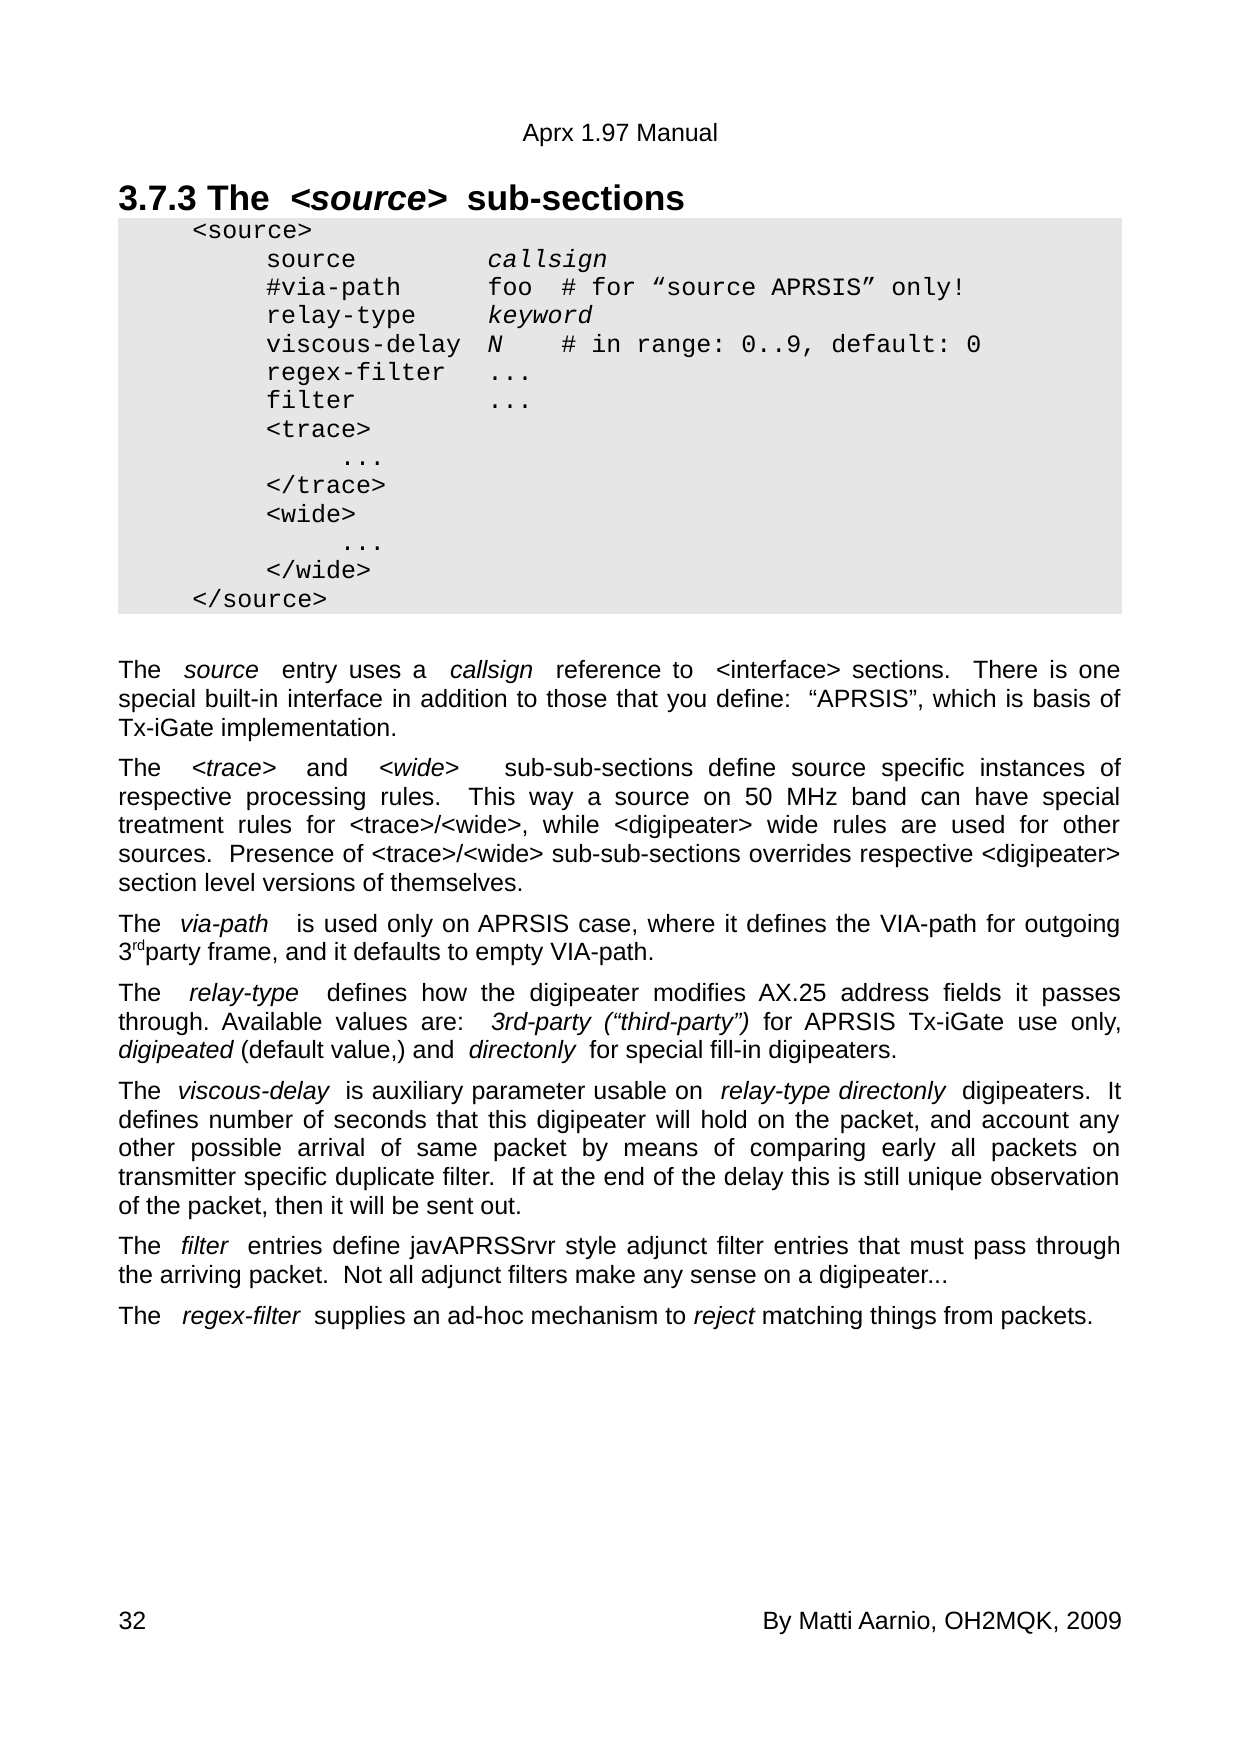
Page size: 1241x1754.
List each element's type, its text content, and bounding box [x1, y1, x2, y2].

text The regex-filter supplies an ad-hoc mechanism to reject matching things from packets. [118, 1301, 1122, 1329]
text The <trace> and <wide> sub-sub-sections define source specific instances of respective processing rules. This way a source on 50 MHz band can have special treatment rules for <trace>/<wide>, while <digipeater> wide rules are used for other sources. Presence of <trace>/<wide> sub-sub-sections overrides respective <digipeater> section level versions of themselves. [118, 753, 1122, 897]
text filter ... [118, 388, 1122, 416]
text relay-type keyword [118, 303, 1122, 331]
text The viscous-delay is auxiliary parameter usable on relay-type directonly digipeaters. It defines number of seconds that this digipeater will hold on the packet, and account any other possible arrival of same packet by means of comparing early all packets on transmitter specific duplicate filter. If at the end of the delay this is still unique observation of the packet, then it will be sent out. [118, 1076, 1122, 1219]
text #via-path foo # for “source APRSIS” only! [118, 274, 1122, 303]
text The relay-type defines how the digipeater modifies AX.25 address fields it passes through. Available values are: 3rd-party (“third-party”) for APRSIS Tx-iGate use only, digipeated (default value,) and directonly for special fill-in digipeaters. [118, 978, 1122, 1064]
text source callsign [118, 246, 1122, 274]
text The source entry uses a callsign reference to <interface> sections. There is one special built-in interface in addition to those that you define: “APRSIS”, which is basis of Tx-iGate implementation. [118, 655, 1122, 741]
text The filter entries define javAPRSSrvr style adjunct filter entries that must pass through the arriving packet. Not all adjunct filters make any sense on a digipeater... [118, 1231, 1122, 1289]
text regex-filter ... [118, 359, 1122, 388]
text <trace> [118, 416, 1122, 444]
text ... [118, 444, 1122, 473]
text viscous-delay N # in range: 0..9, default: 0 [118, 331, 1122, 359]
text </trace> [118, 473, 1122, 501]
subtitle The <source> sub-sections [118, 177, 1122, 218]
text </source> [118, 586, 1122, 614]
text <source> [118, 218, 1122, 246]
text The via-path is used only on APRSIS case, where it defines the VIA-path for outgoing 3rdparty frame, and it defaults to empty VIA-path. [118, 908, 1122, 966]
text </wide> [118, 558, 1122, 586]
text <wide> [118, 501, 1122, 529]
text ... [118, 529, 1122, 558]
